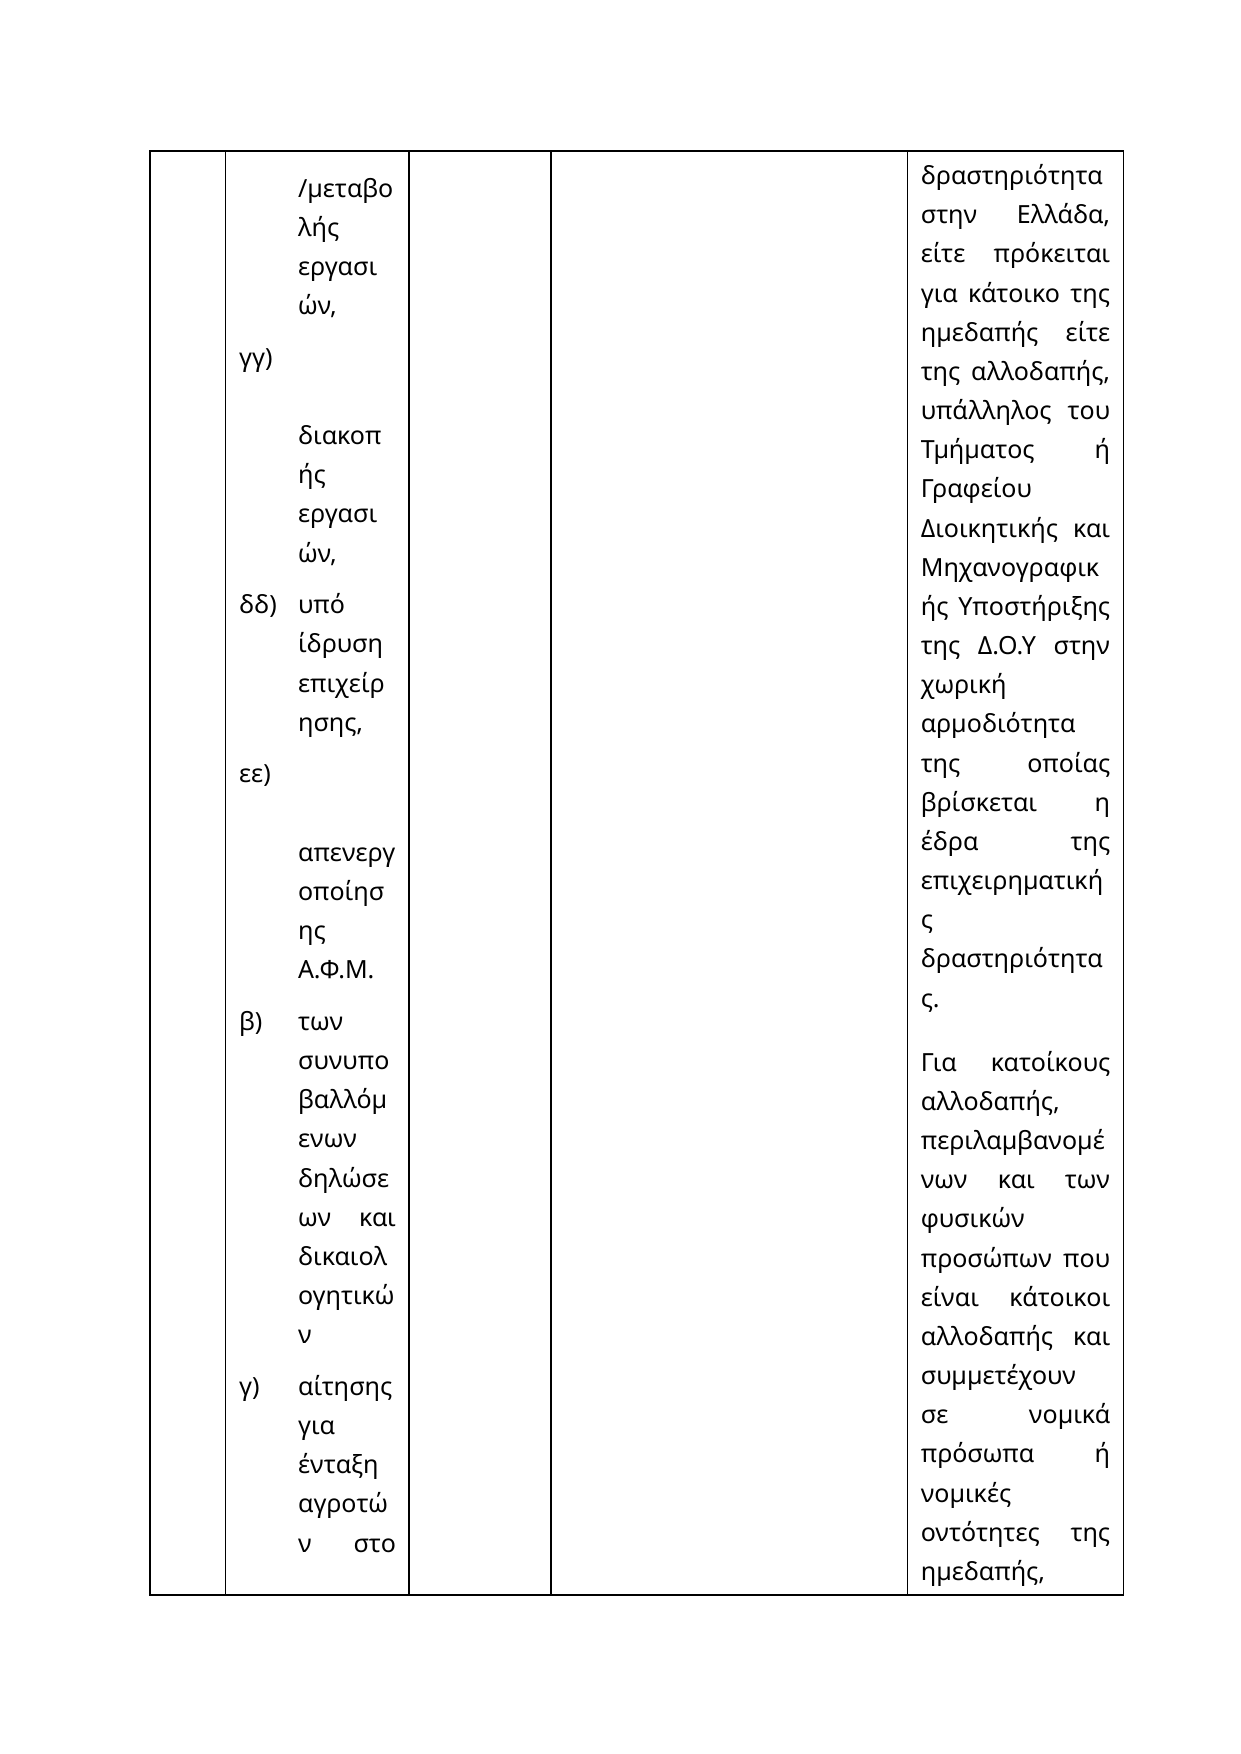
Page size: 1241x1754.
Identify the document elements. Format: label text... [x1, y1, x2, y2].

table_cell [151, 152, 225, 1594]
table_cell [552, 152, 907, 1594]
table_cell δραστηριότητα στην Ελλάδα, είτε πρόκειται για κάτοικο της ημεδαπής είτε της αλλοδαπής, υπάλληλος του Τμήματος ή Γραφείου Διοικητικής και Μηχανογραφικής Υποστήριξης της Δ.Ο.Υ στην χωρική αρμοδιότητα της οποίας βρίσκεται η έδρα της επιχειρηματικής δραστηριότητας. Για κατοίκους αλλοδαπής, περιλαμβανομένων και των φυσικών προσώπων που είναι κάτοικοι αλλοδαπής και συμμετέχουν σε νομικά πρόσωπα ή νομικές οντότητες της ημεδαπής, [908, 152, 1123, 1594]
table_cell /μεταβολής εργασιών, γγ) διακοπής εργασιών, δδ) υπό ίδρυση επιχείρησης, εε) απενεργοποίησης Α.Φ.Μ. β) των συνυποβαλλόμενων δηλώσεων και δικαιολογητικών γ) αίτησης για ένταξη αγροτών στο [226, 152, 408, 1594]
table_cell [410, 152, 550, 1594]
